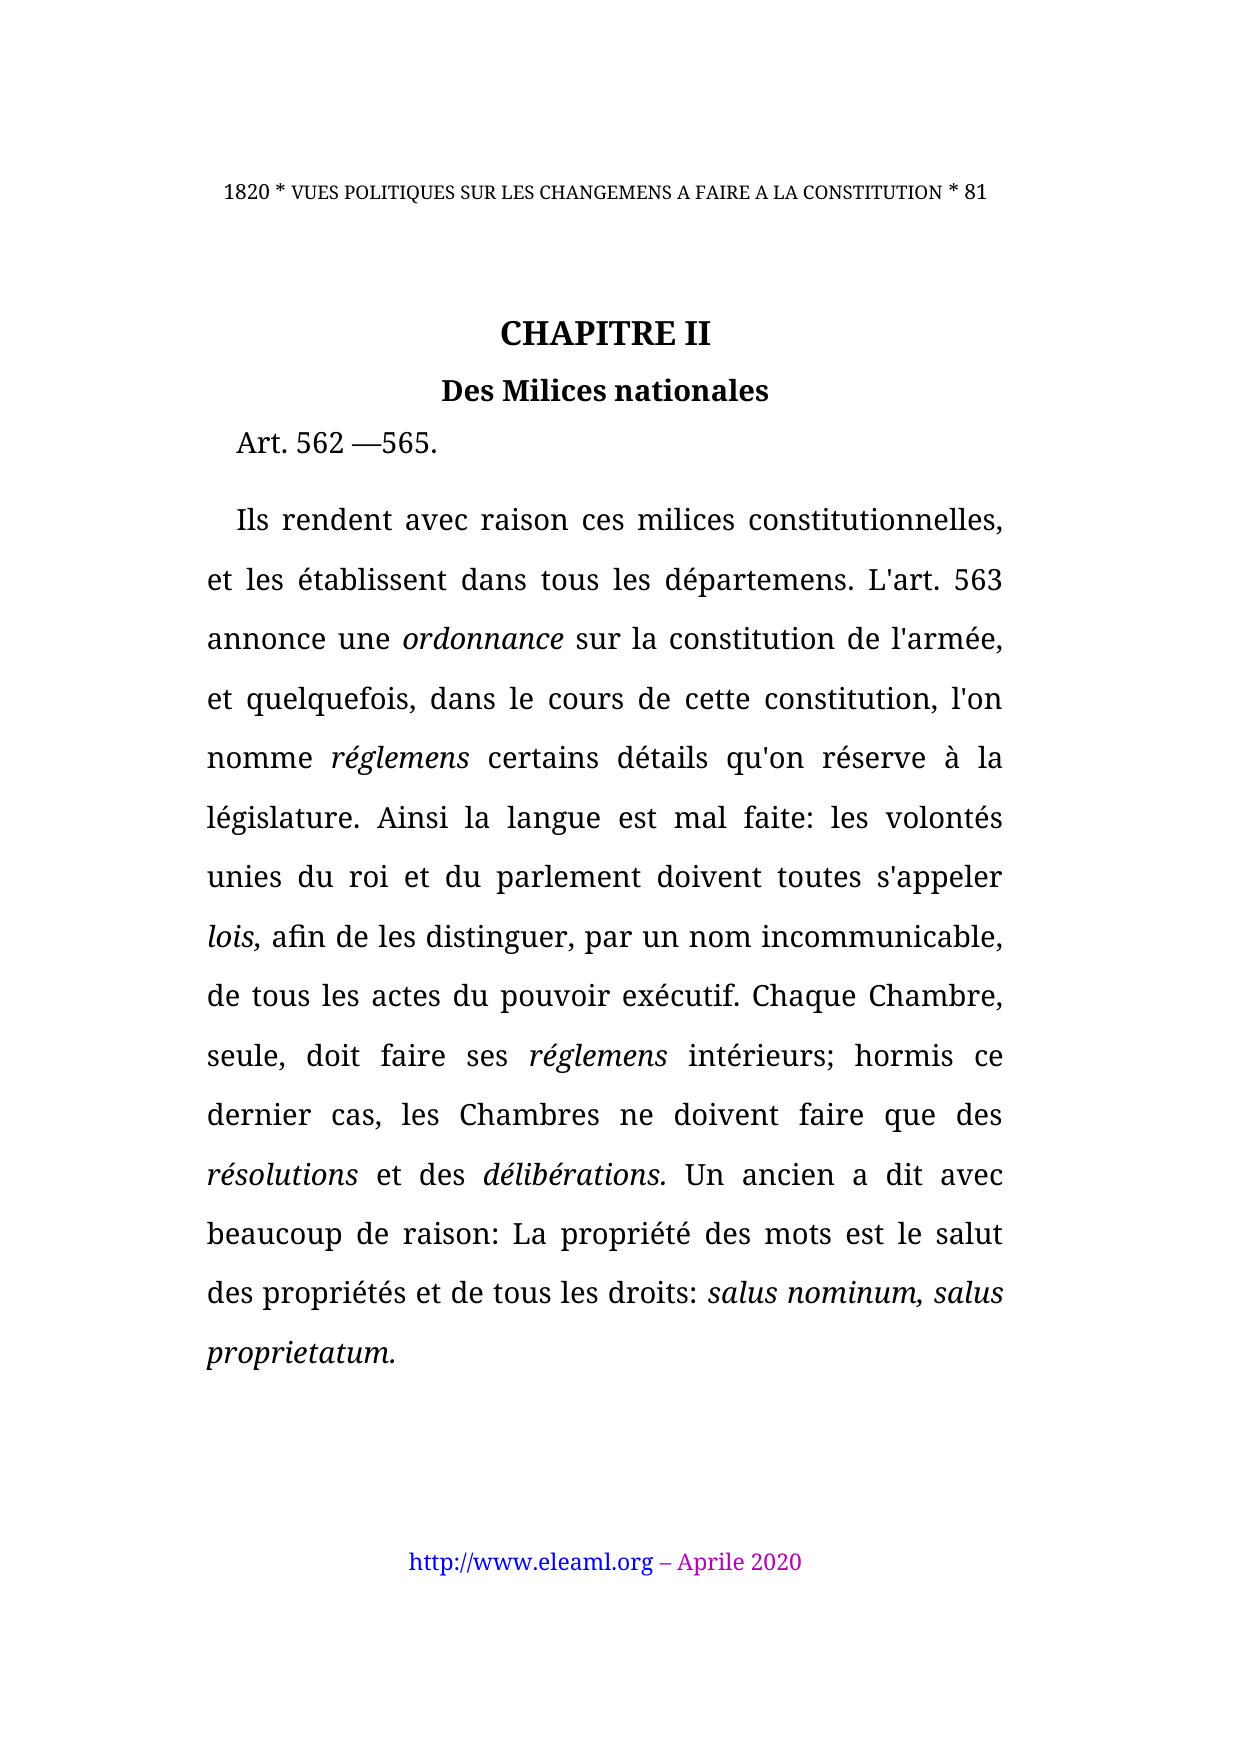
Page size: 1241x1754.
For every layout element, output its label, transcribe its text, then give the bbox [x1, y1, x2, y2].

subtitle Des Milices nationales [207, 370, 1004, 410]
text Art. 562 —565. [207, 422, 1004, 462]
text Ils rendent avec raison ces milices constitutionnelles, et les établissent dans tous les départemens. L'art. 563 annonce une ordonnance sur la constitution de l'armée, et quelquefois, dans le cours de cette constitution, l'on nomme réglemens certains détails qu'on réserve à la législature. Ainsi la langue est mal faite: les volontés unies du roi et du parlement doivent toutes s'appeler lois, afin de les distinguer, par un nom incommunicable, de tous les actes du pouvoir exécutif. Chaque Chambre, seule, doit faire ses réglemens intérieurs; hormis ce dernier cas, les Chambres ne doivent faire que des résolutions et des délibérations. Un ancien a dit avec beaucoup de raison: La propriété des mots est le salut des propriétés et de tous les droits: salus nominum, salus proprietatum. [207, 499, 1004, 1372]
subtitle CHAPITRE II [207, 310, 1004, 356]
